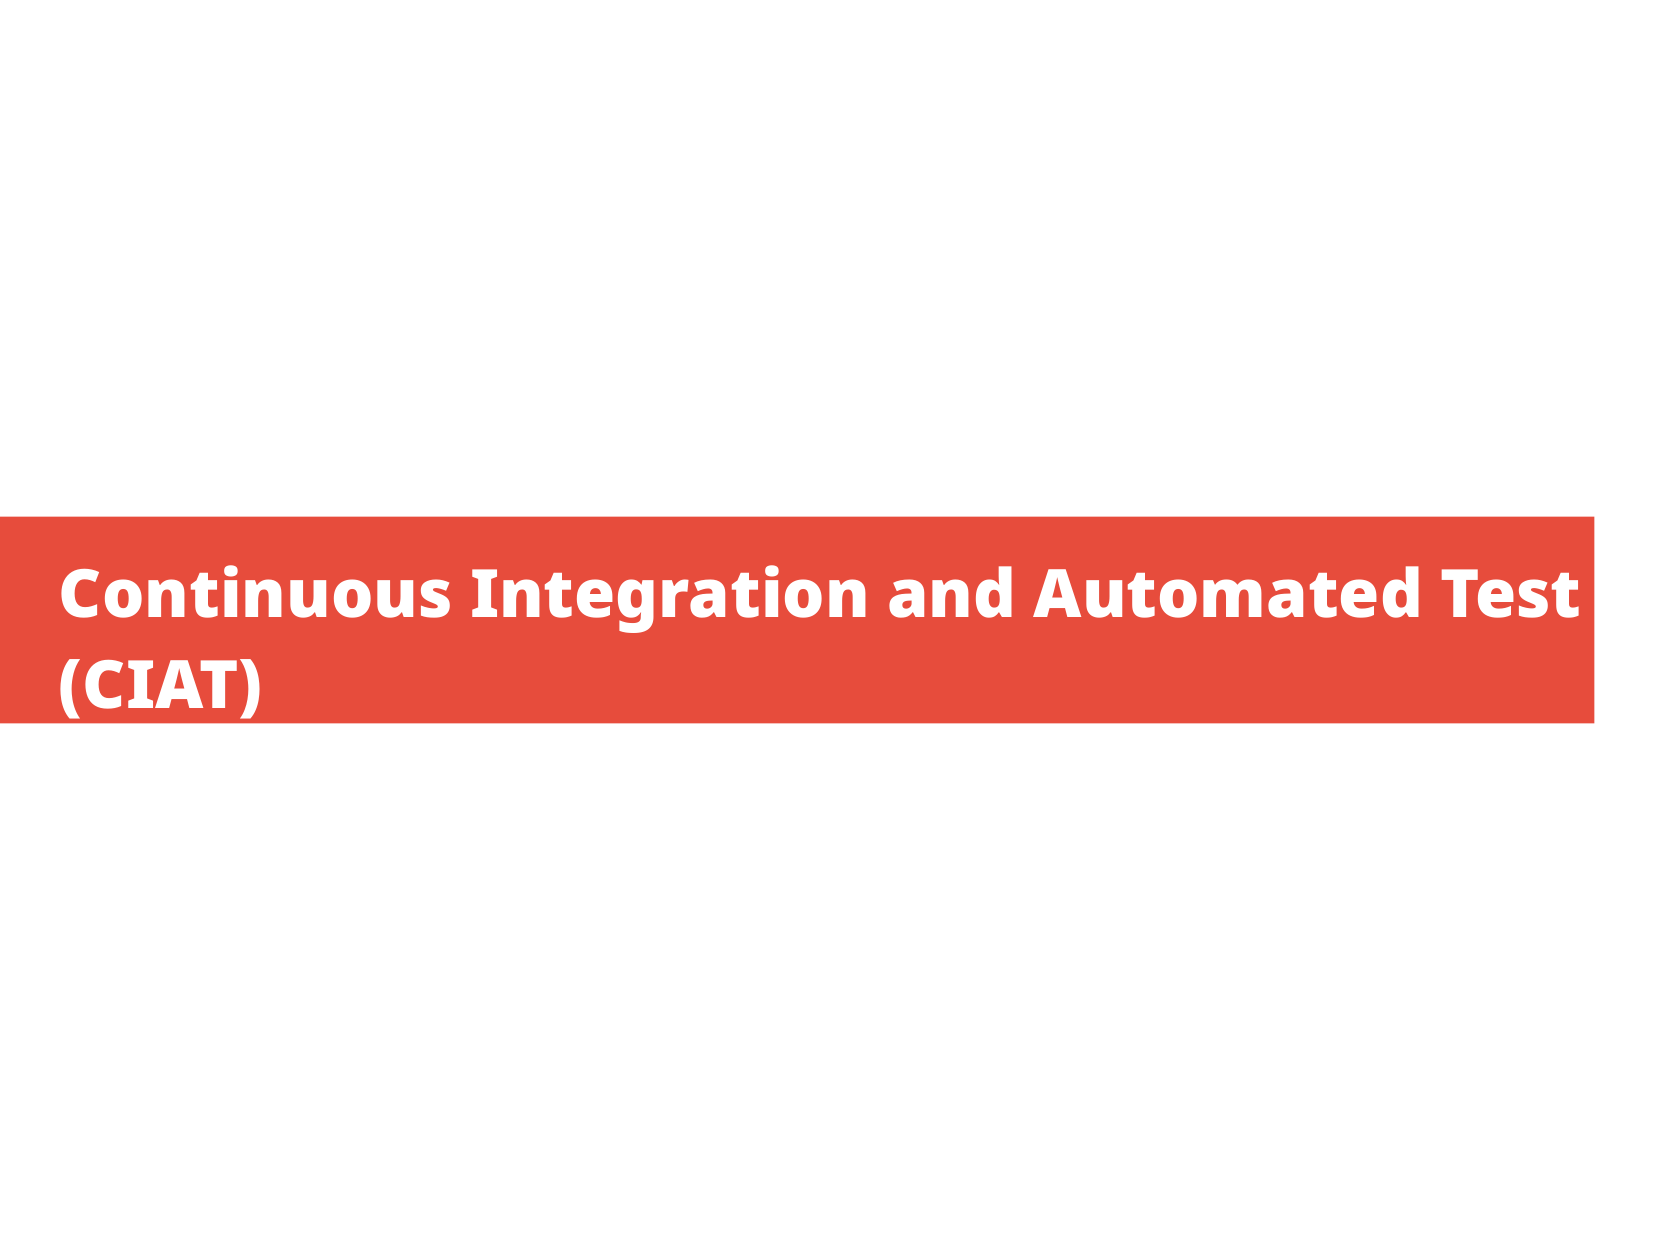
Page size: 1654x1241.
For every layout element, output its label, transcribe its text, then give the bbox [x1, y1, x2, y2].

title Continuous Integration and Automated Test (CIAT) [59, 546, 1595, 694]
